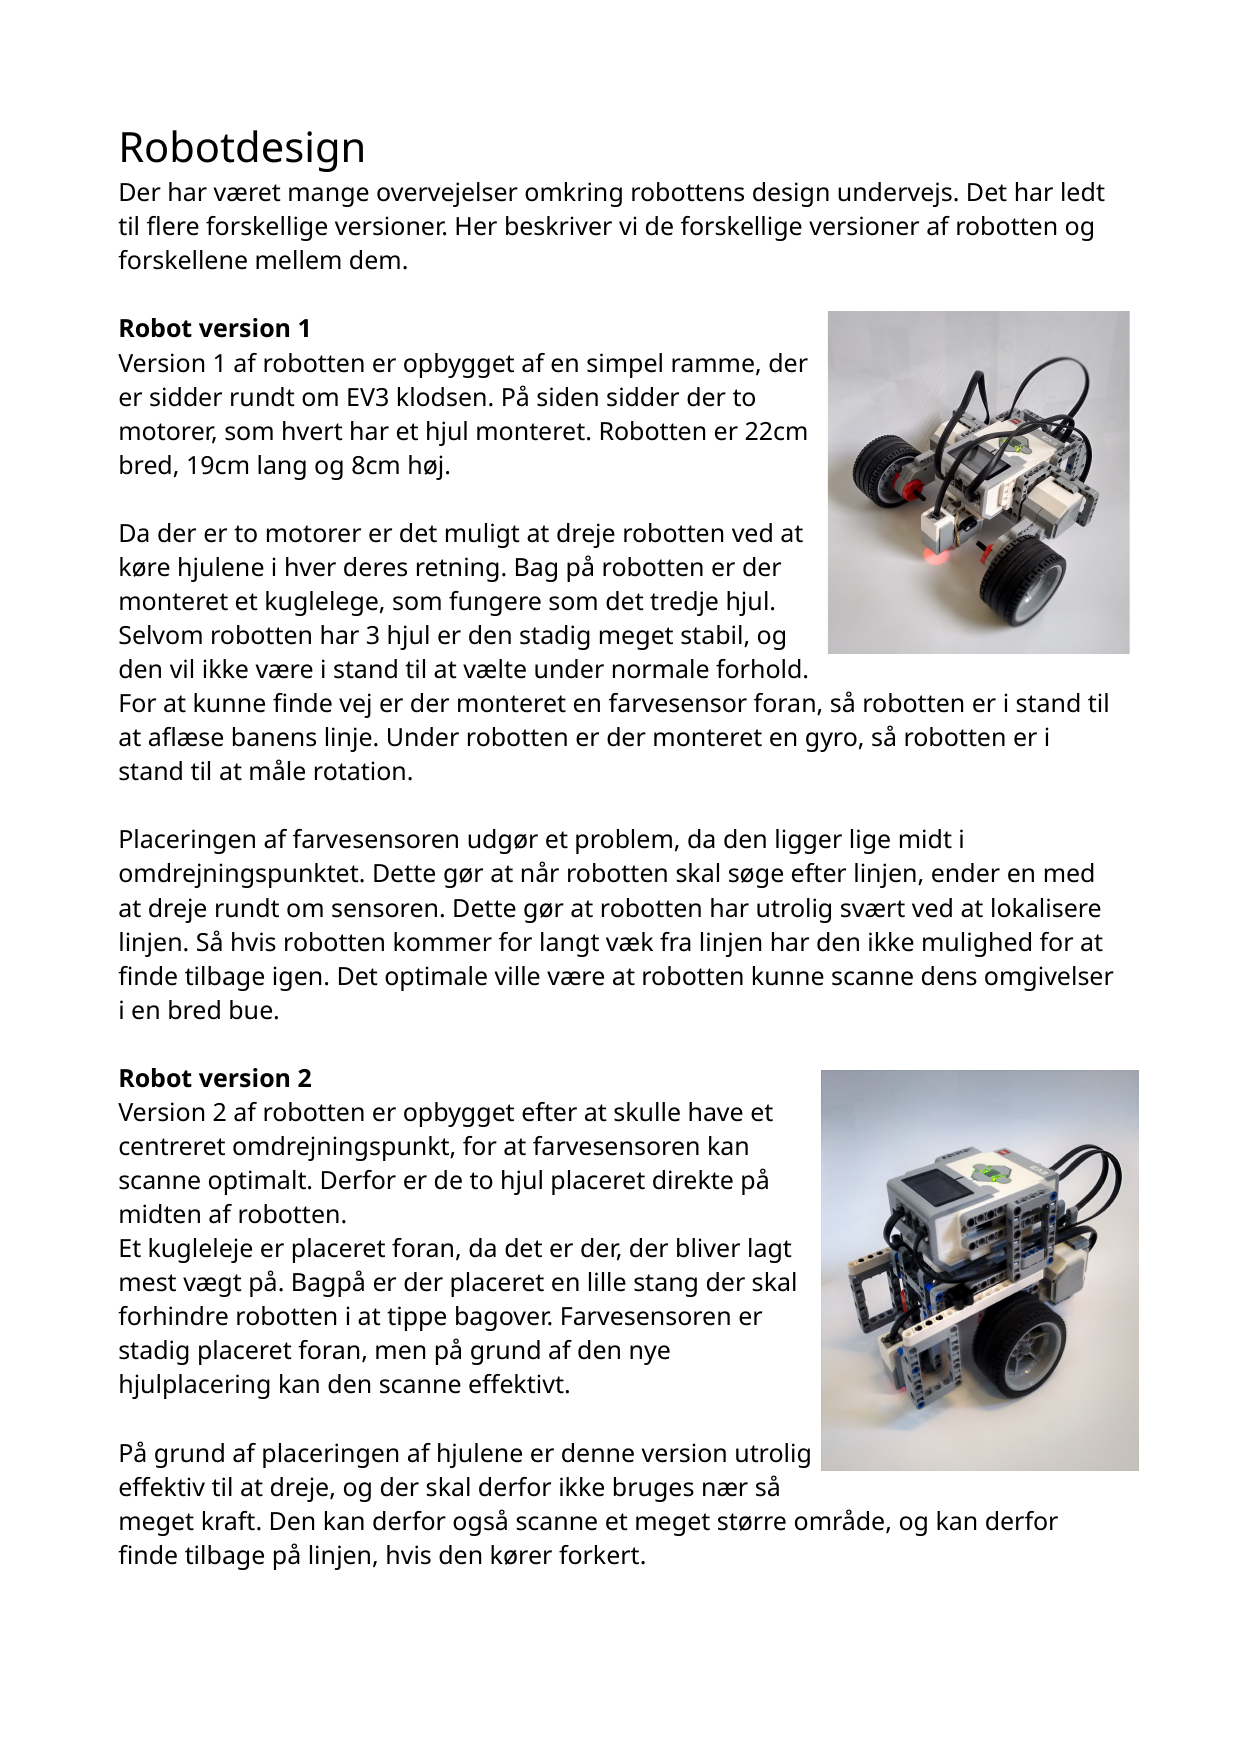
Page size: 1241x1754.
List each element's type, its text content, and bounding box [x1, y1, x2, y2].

text Robot version 2 [118, 1061, 1122, 1094]
text Da der er to motorer er det muligt at dreje robotten ved at køre hjulene i hver deres retning. Bag på robotten er der monteret et kuglelege, som fungere som det tredje hjul. Selvom robotten har 3 hjul er den stadig meget stabil, og den vil ikke være i stand til at vælte under normale forhold. [118, 516, 1122, 686]
text For at kunne finde vej er der monteret en farvesensor foran, så robotten er i stand til at aflæse banens linje. Under robotten er der monteret en gyro, så robotten er i stand til at måle rotation. [118, 686, 1122, 788]
text På grund af placeringen af hjulene er denne version utrolig effektiv til at dreje, og der skal derfor ikke bruges nær så meget kraft. Den kan derfor også scanne et meget større område, og kan derfor finde tilbage på linjen, hvis den kører forkert. [118, 1435, 1122, 1571]
text Et kugleleje er placeret foran, da det er der, der bliver lagt mest vægt på. Bagpå er der placeret en lille stang der skal forhindre robotten i at tippe bagover. Farvesensoren er stadig placeret foran, men på grund af den nye hjulplacering kan den scanne effektivt. [118, 1231, 821, 1401]
text Robotdesign [118, 118, 1122, 175]
text Der har været mange overvejelser omkring robottens design undervejs. Det har ledt til flere forskellige versioner. Her beskriver vi de forskellige versioner af robotten og forskellene mellem dem. [118, 175, 1122, 277]
text Version 2 af robotten er opbygget efter at skulle have et centreret omdrejningspunkt, for at farvesensoren kan scanne optimalt. Derfor er de to hjul placeret direkte på midten af robotten. [118, 1094, 821, 1231]
picture [827, 311, 1130, 654]
picture [821, 1070, 1139, 1471]
text Robot version 1 [118, 311, 827, 345]
text Version 1 af robotten er opbygget af en simpel ramme, der er sidder rundt om EV3 klodsen. På siden sidder der to motorer, som hvert har et hjul monteret. Robotten er 22cm bred, 19cm lang og 8cm høj. [118, 345, 827, 481]
text Placeringen af farvesensoren udgør et problem, da den ligger lige midt i omdrejningspunktet. Dette gør at når robotten skal søge efter linjen, ender en med at dreje rundt om sensoren. Dette gør at robotten har utrolig svært ved at lokalisere linjen. Så hvis robotten kommer for langt væk fra linjen har den ikke mulighed for at finde tilbage igen. Det optimale ville være at robotten kunne scanne dens omgivelser i en bred bue. [118, 822, 1122, 1026]
